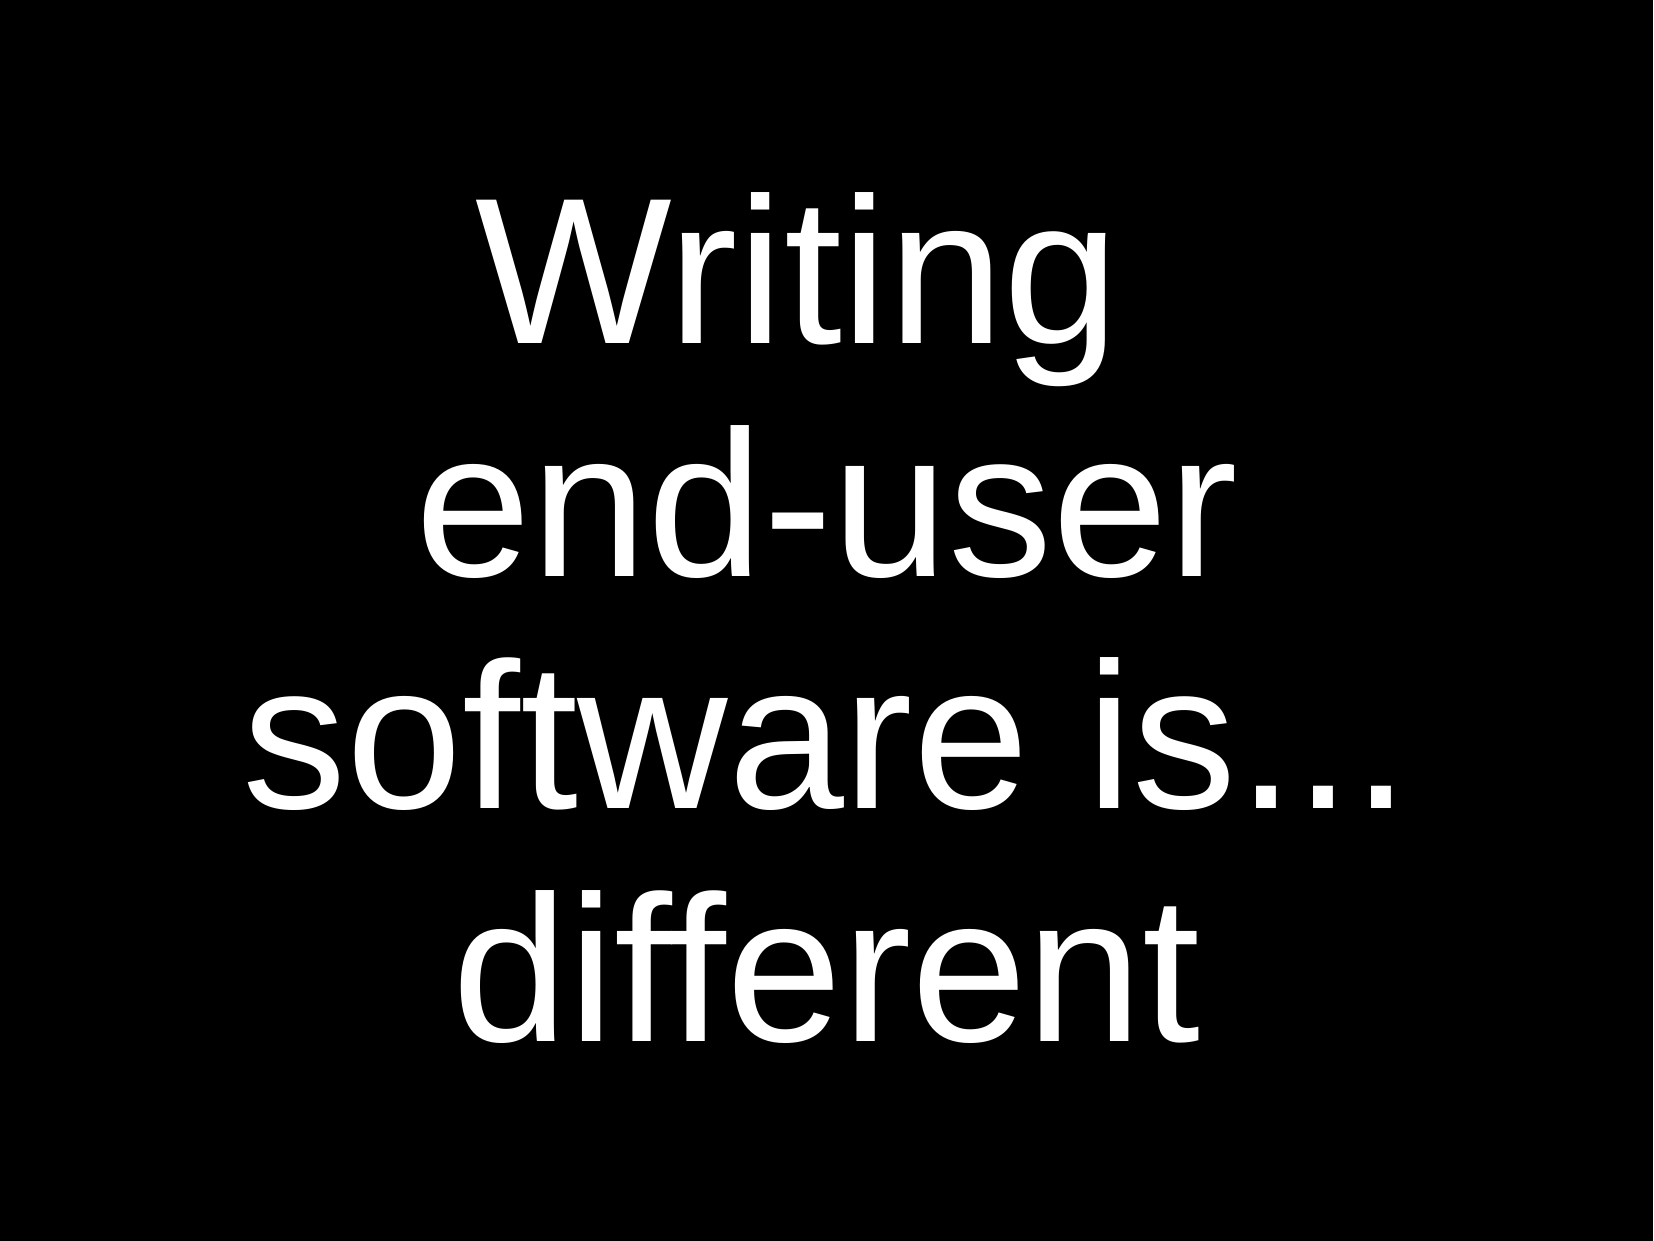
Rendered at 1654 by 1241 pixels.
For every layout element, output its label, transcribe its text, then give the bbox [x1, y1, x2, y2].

title Writing end-user software is... different [82, 101, 1571, 1140]
